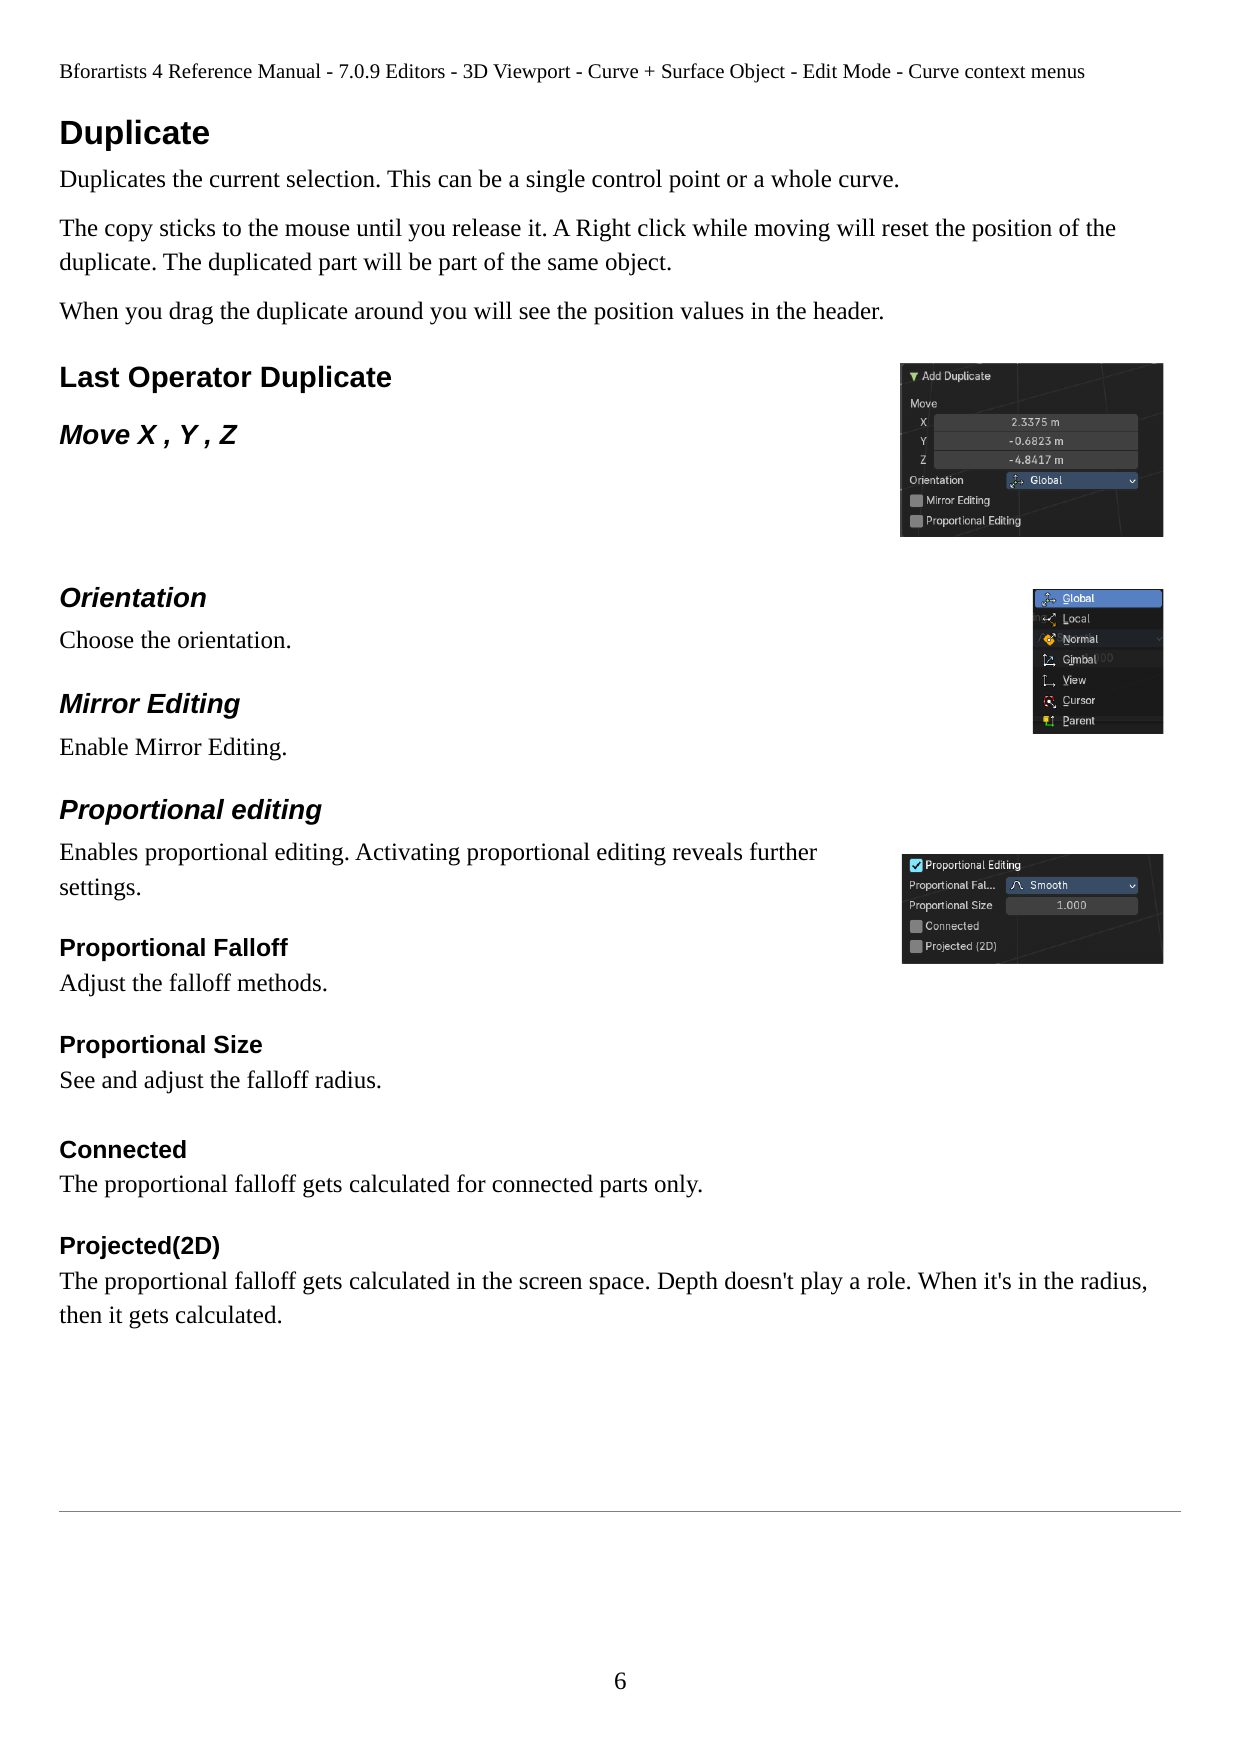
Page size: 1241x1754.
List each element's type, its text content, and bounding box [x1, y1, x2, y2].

text Duplicates the current selection. This can be a single control point or a whole curve. [59, 164, 1181, 192]
subtitle Mirror Editing [59, 687, 1032, 719]
subtitle [1164, 687, 1181, 719]
subtitle Connected [59, 1135, 1181, 1163]
subtitle Proportional editing [59, 793, 1181, 825]
text Adjust the falloff methods. [59, 968, 1181, 997]
picture [900, 363, 1164, 537]
text The copy sticks to the mouse until you release it. A Right click while moving will reset the position of the duplicate. The duplicated part will be part of the same object. [59, 213, 1181, 276]
subtitle Proportional Falloff [59, 933, 901, 962]
text Enable Mirror Editing. [59, 732, 1181, 760]
text The proportional falloff gets calculated for connected parts only. [59, 1169, 1181, 1198]
picture [901, 854, 1164, 964]
text [1164, 626, 1181, 654]
subtitle [1164, 419, 1181, 451]
subtitle Proportional Size [59, 1030, 1181, 1058]
subtitle Last Operator Duplicate [59, 360, 1181, 394]
subtitle Duplicate [59, 113, 1181, 151]
text When you drag the duplicate around you will see the position values in the header. [59, 296, 1181, 325]
subtitle Projected(2D) [59, 1231, 1181, 1259]
subtitle [1164, 933, 1181, 962]
text Choose the orientation. [59, 626, 1032, 654]
text See and adjust the falloff radius. [59, 1065, 1181, 1093]
subtitle Move X , Y , Z [59, 419, 900, 451]
subtitle Orientation [59, 581, 1181, 613]
text The proportional falloff gets calculated in the screen space. Depth doesn't play a role. When it's in the radius, then it gets calculated. [59, 1266, 1181, 1329]
picture [1032, 589, 1164, 734]
text Enables proportional editing. Activating proportional editing reveals further settings. [59, 837, 1181, 901]
